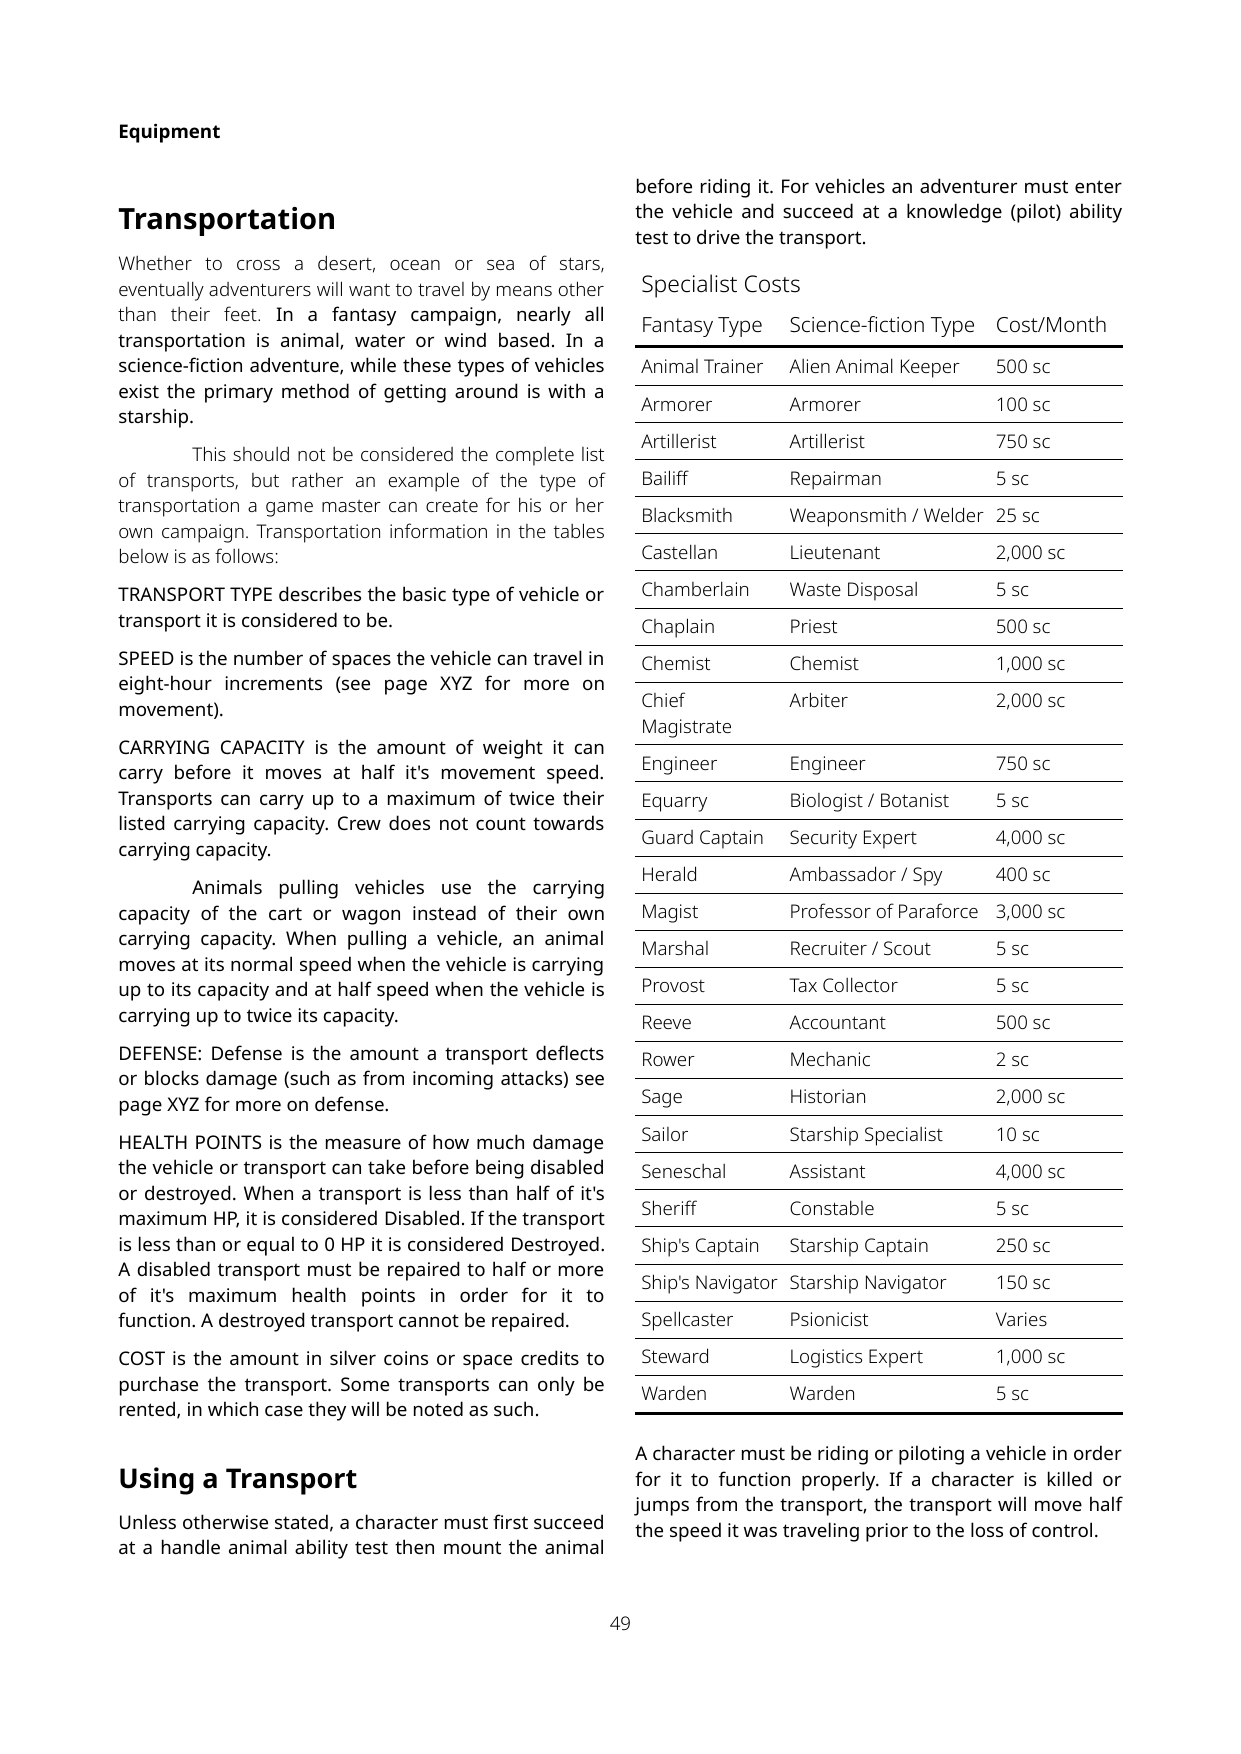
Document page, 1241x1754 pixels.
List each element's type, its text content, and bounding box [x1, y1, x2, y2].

table_cell 500 sc [990, 609, 1123, 644]
table_cell Engineer [635, 745, 784, 781]
table_cell Biologist / Botanist [784, 782, 990, 818]
table_cell 10 sc [990, 1116, 1123, 1152]
table_cell Starship Captain [784, 1227, 990, 1263]
table_cell Starship Specialist [784, 1116, 990, 1152]
table_cell 2,000 sc [990, 683, 1123, 744]
table_cell Marshal [635, 931, 784, 967]
table_cell Professor of Paraforce [784, 894, 990, 930]
table_cell 3,000 sc [990, 894, 1123, 930]
text A character must be riding or piloting a vehicle in order for it to function properly. If a character is killed or jumps from the transport, the transport will move half the speed it was traveling prior to the loss of control. [635, 1415, 1122, 1543]
table_cell Tax Collector [784, 968, 990, 1004]
table_cell Animal Trainer [635, 348, 784, 385]
table_cell Castellan [635, 534, 784, 570]
table_cell 750 sc [990, 745, 1123, 781]
table_cell Fantasy Type [635, 305, 784, 345]
table_cell Chief Magistrate [635, 683, 784, 744]
table_cell Reeve [635, 1005, 784, 1041]
table_cell Ship's Captain [635, 1227, 784, 1263]
table_cell Sage [635, 1079, 784, 1115]
table_cell Steward [635, 1339, 784, 1375]
table_cell 750 sc [990, 423, 1123, 459]
table_cell Sailor [635, 1116, 784, 1152]
table_cell 500 sc [990, 348, 1123, 385]
table_cell 150 sc [990, 1265, 1123, 1301]
table_cell 500 sc [990, 1005, 1123, 1041]
table_cell 1,000 sc [990, 1339, 1123, 1375]
table_cell 1,000 sc [990, 646, 1123, 682]
table_cell Seneschal [635, 1153, 784, 1189]
table_cell Accountant [784, 1005, 990, 1041]
table_cell Blacksmith [635, 497, 784, 533]
table_cell Recruiter / Scout [784, 931, 990, 967]
table_cell Ambassador / Spy [784, 857, 990, 893]
table_cell Repairman [784, 460, 990, 496]
table_cell Engineer [784, 745, 990, 781]
table_cell 5 sc [990, 968, 1123, 1004]
table_cell Priest [784, 609, 990, 644]
table_cell Chaplain [635, 609, 784, 644]
table_cell Equarry [635, 782, 784, 818]
table_cell Logistics Expert [784, 1339, 990, 1375]
text CARRYING CAPACITY is the amount of weight it can carry before it moves at half it's movement speed. Transports can carry up to a maximum of twice their listed carrying capacity. Crew does not count towards carrying capacity. [118, 734, 605, 862]
text Whether to cross a desert, ocean or sea of stars, eventually adventurers will want to travel by means other than their feet. In a fantasy campaign, nearly all transportation is animal, water or wind based. In a science-fiction adventure, while these types of vehicles exist the primary method of getting around is with a starship. [118, 250, 605, 429]
table_cell Constable [784, 1190, 990, 1226]
table_cell Weaponsmith / Welder [784, 497, 990, 533]
table_cell Armorer [635, 386, 784, 422]
table_cell Varies [990, 1302, 1123, 1338]
table_cell 5 sc [990, 782, 1123, 818]
table_cell Alien Animal Keeper [784, 348, 990, 385]
table_cell Armorer [784, 386, 990, 422]
table_cell Herald [635, 857, 784, 893]
table_header Specialist Costs [635, 262, 1123, 305]
table_cell 4,000 sc [990, 1153, 1123, 1189]
text DEFENSE: Defense is the amount a transport deflects or blocks damage (such as from incoming attacks) see page XYZ for more on defense. [118, 1040, 605, 1116]
table_cell Cost/Month [990, 305, 1123, 345]
text COST is the amount in silver coins or space credits to purchase the transport. Some transports can only be rented, in which case they will be noted as such. [118, 1346, 605, 1422]
table_cell Ship's Navigator [635, 1265, 784, 1301]
text HEALTH POINTS is the measure of how much damage the vehicle or transport can take before being disabled or destroyed. When a transport is less than half of it's maximum HP, it is considered Disabled. If the transport is less than or equal to 0 HP it is considered Destroyed. A disabled transport must be repaired to half or more of it's maximum health points in order for it to function. A destroyed transport cannot be repaired. [118, 1129, 605, 1333]
table_cell Rower [635, 1042, 784, 1078]
table_cell 5 sc [990, 931, 1123, 967]
text before riding it. For vehicles an adventurer must enter the vehicle and succeed at a knowledge (pilot) ability test to drive the transport. [635, 173, 1122, 250]
table_cell 100 sc [990, 386, 1123, 422]
table_cell Spellcaster [635, 1302, 784, 1338]
table_cell Lieutenant [784, 534, 990, 570]
subtitle Transportation [118, 198, 605, 238]
table_cell Science-fiction Type [784, 305, 990, 345]
table_cell Arbiter [784, 683, 990, 744]
table_cell Sheriff [635, 1190, 784, 1226]
table_cell 5 sc [990, 1190, 1123, 1226]
table_cell 4,000 sc [990, 820, 1123, 856]
table_cell Starship Navigator [784, 1265, 990, 1301]
table_cell Artillerist [784, 423, 990, 459]
table_cell Assistant [784, 1153, 990, 1189]
table_cell Provost [635, 968, 784, 1004]
table_cell 2,000 sc [990, 534, 1123, 570]
table_cell 5 sc [990, 460, 1123, 496]
table_cell Guard Captain [635, 820, 784, 856]
table_cell Psionicist [784, 1302, 990, 1338]
table_cell 5 sc [990, 571, 1123, 607]
table_cell 400 sc [990, 857, 1123, 893]
table_cell Artillerist [635, 423, 784, 459]
table_cell Historian [784, 1079, 990, 1115]
table_cell Chemist [635, 646, 784, 682]
table_cell Magist [635, 894, 784, 930]
table_cell Warden [635, 1376, 784, 1412]
table_cell 5 sc [990, 1376, 1123, 1412]
subtitle Using a Transport [118, 1460, 605, 1497]
table_cell Waste Disposal [784, 571, 990, 607]
text Unless otherwise stated, a character must first succeed at a handle animal ability test then mount the animal [118, 1509, 605, 1560]
text SPEED is the number of spaces the vehicle can travel in eight-hour increments (see page XYZ for more on movement). [118, 645, 605, 722]
table_cell Chamberlain [635, 571, 784, 607]
table_cell Mechanic [784, 1042, 990, 1078]
table_cell 250 sc [990, 1227, 1123, 1263]
table_cell Bailiff [635, 460, 784, 496]
table_cell 2,000 sc [990, 1079, 1123, 1115]
table_cell 2 sc [990, 1042, 1123, 1078]
table_cell Warden [784, 1376, 990, 1412]
table_cell Chemist [784, 646, 990, 682]
table_cell Security Expert [784, 820, 990, 856]
table_cell 25 sc [990, 497, 1123, 533]
text TRANSPORT TYPE describes the basic type of vehicle or transport it is considered to be. [118, 582, 605, 633]
text Animals pulling vehicles use the carrying capacity of the cart or wagon instead of their own carrying capacity. When pulling a vehicle, an animal moves at its normal speed when the vehicle is carrying up to its capacity and at half speed when the vehicle is carrying up to twice its capacity. [118, 874, 605, 1027]
text This should not be considered the complete list of transports, but rather an example of the type of transportation a game master can create for his or her own campaign. Transportation information in the tables below is as follows: [118, 441, 605, 569]
